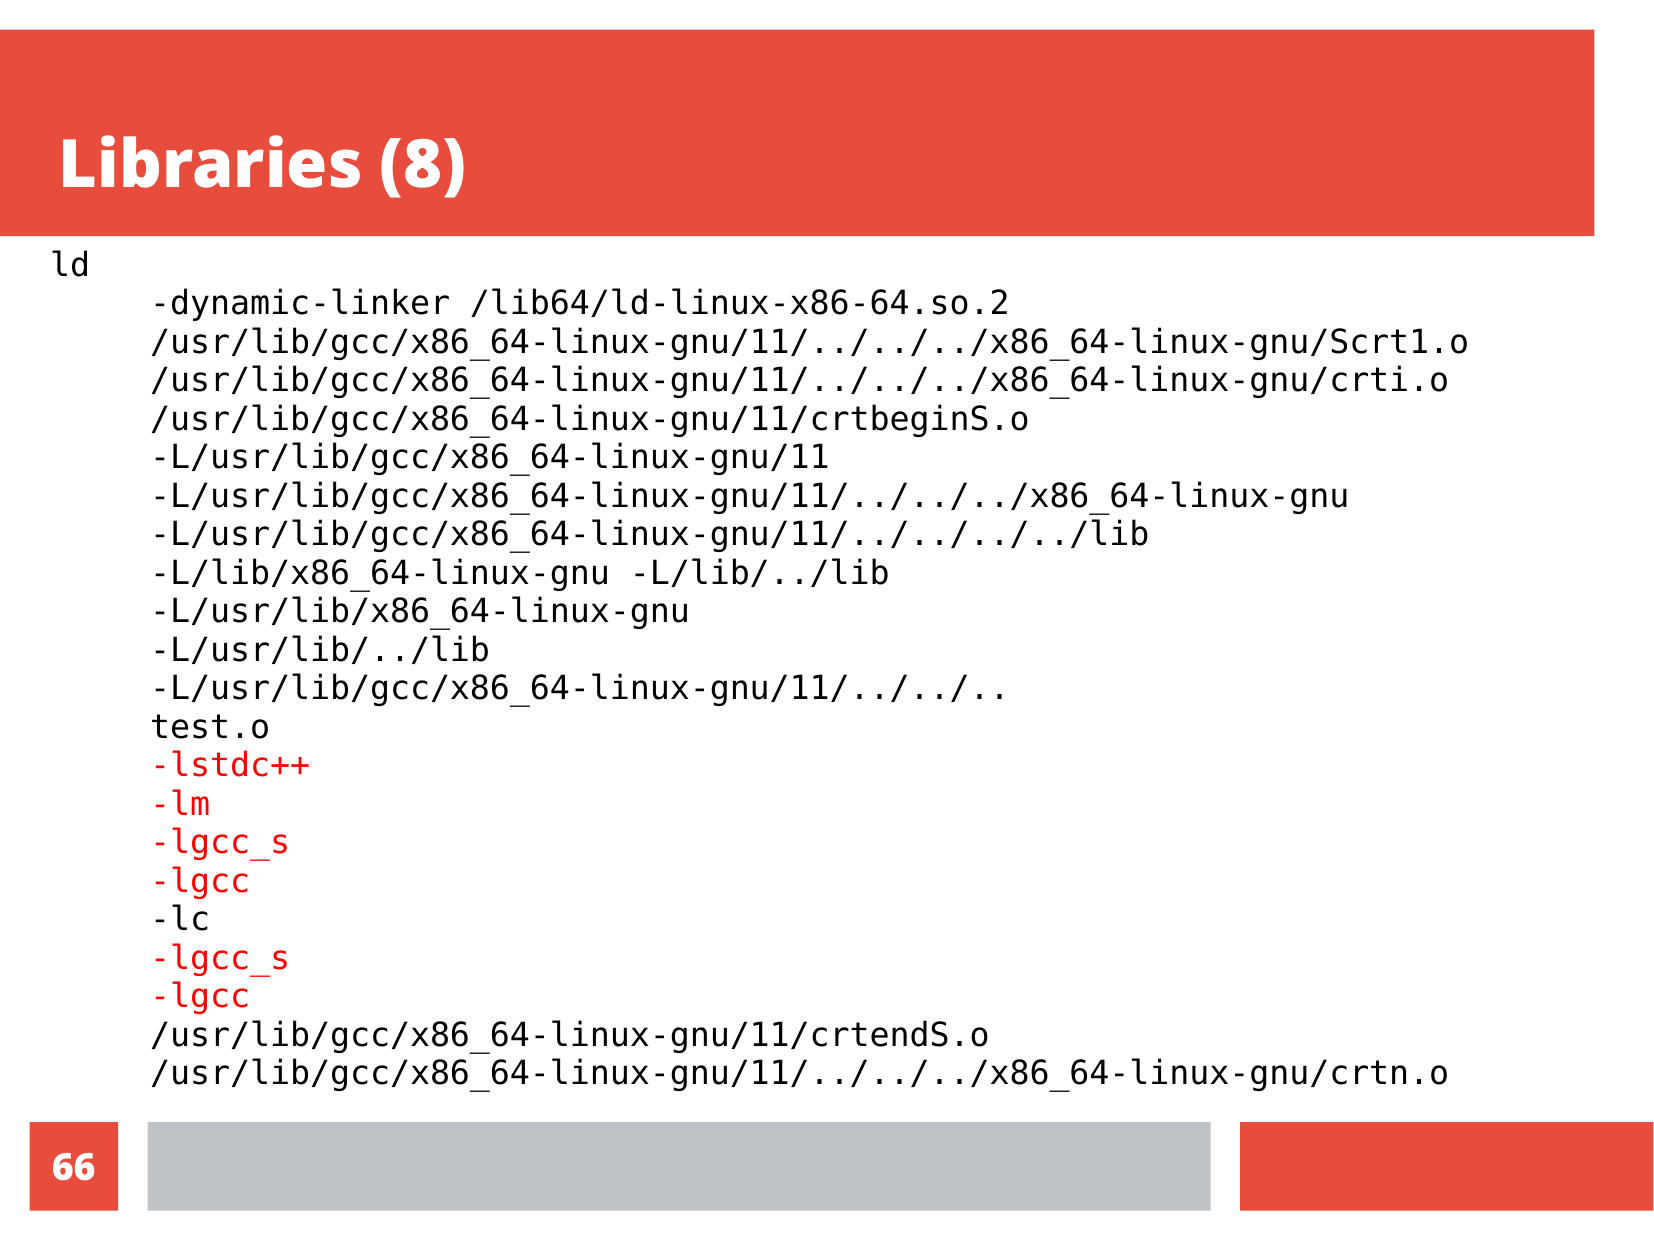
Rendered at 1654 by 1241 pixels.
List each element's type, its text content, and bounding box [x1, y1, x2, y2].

text_box ld -dynamic-linker /lib64/ld-linux-x86-64.so.2 /usr/lib/gcc/x86_64-linux-gnu/11/../../../x86_64-linux-gnu/Scrt1.o /usr/lib/gcc/x86_64-linux-gnu/11/../../../x86_64-linux-gnu/crti.o /usr/lib/gcc/x86_64-linux-gnu/11/crtbeginS.o -L/usr/lib/gcc/x86_64-linux-gnu/11 -L/usr/lib/gcc/x86_64-linux-gnu/11/../../../x86_64-linux-gnu -L/usr/lib/gcc/x86_64-linux-gnu/11/../../../../lib -L/lib/x86_64-linux-gnu -L/lib/../lib -L/usr/lib/x86_64-linux-gnu -L/usr/lib/../lib -L/usr/lib/gcc/x86_64-linux-gnu/11/../../.. test.o -lstdc++ -lm -lgcc_s -lgcc -lc -lgcc_s -lgcc /usr/lib/gcc/x86_64-linux-gnu/11/crtendS.o /usr/lib/gcc/x86_64-linux-gnu/11/../../../x86_64-linux-gnu/crtn.o [35, 238, 1579, 1100]
title Libraries (8) [59, 59, 1595, 207]
